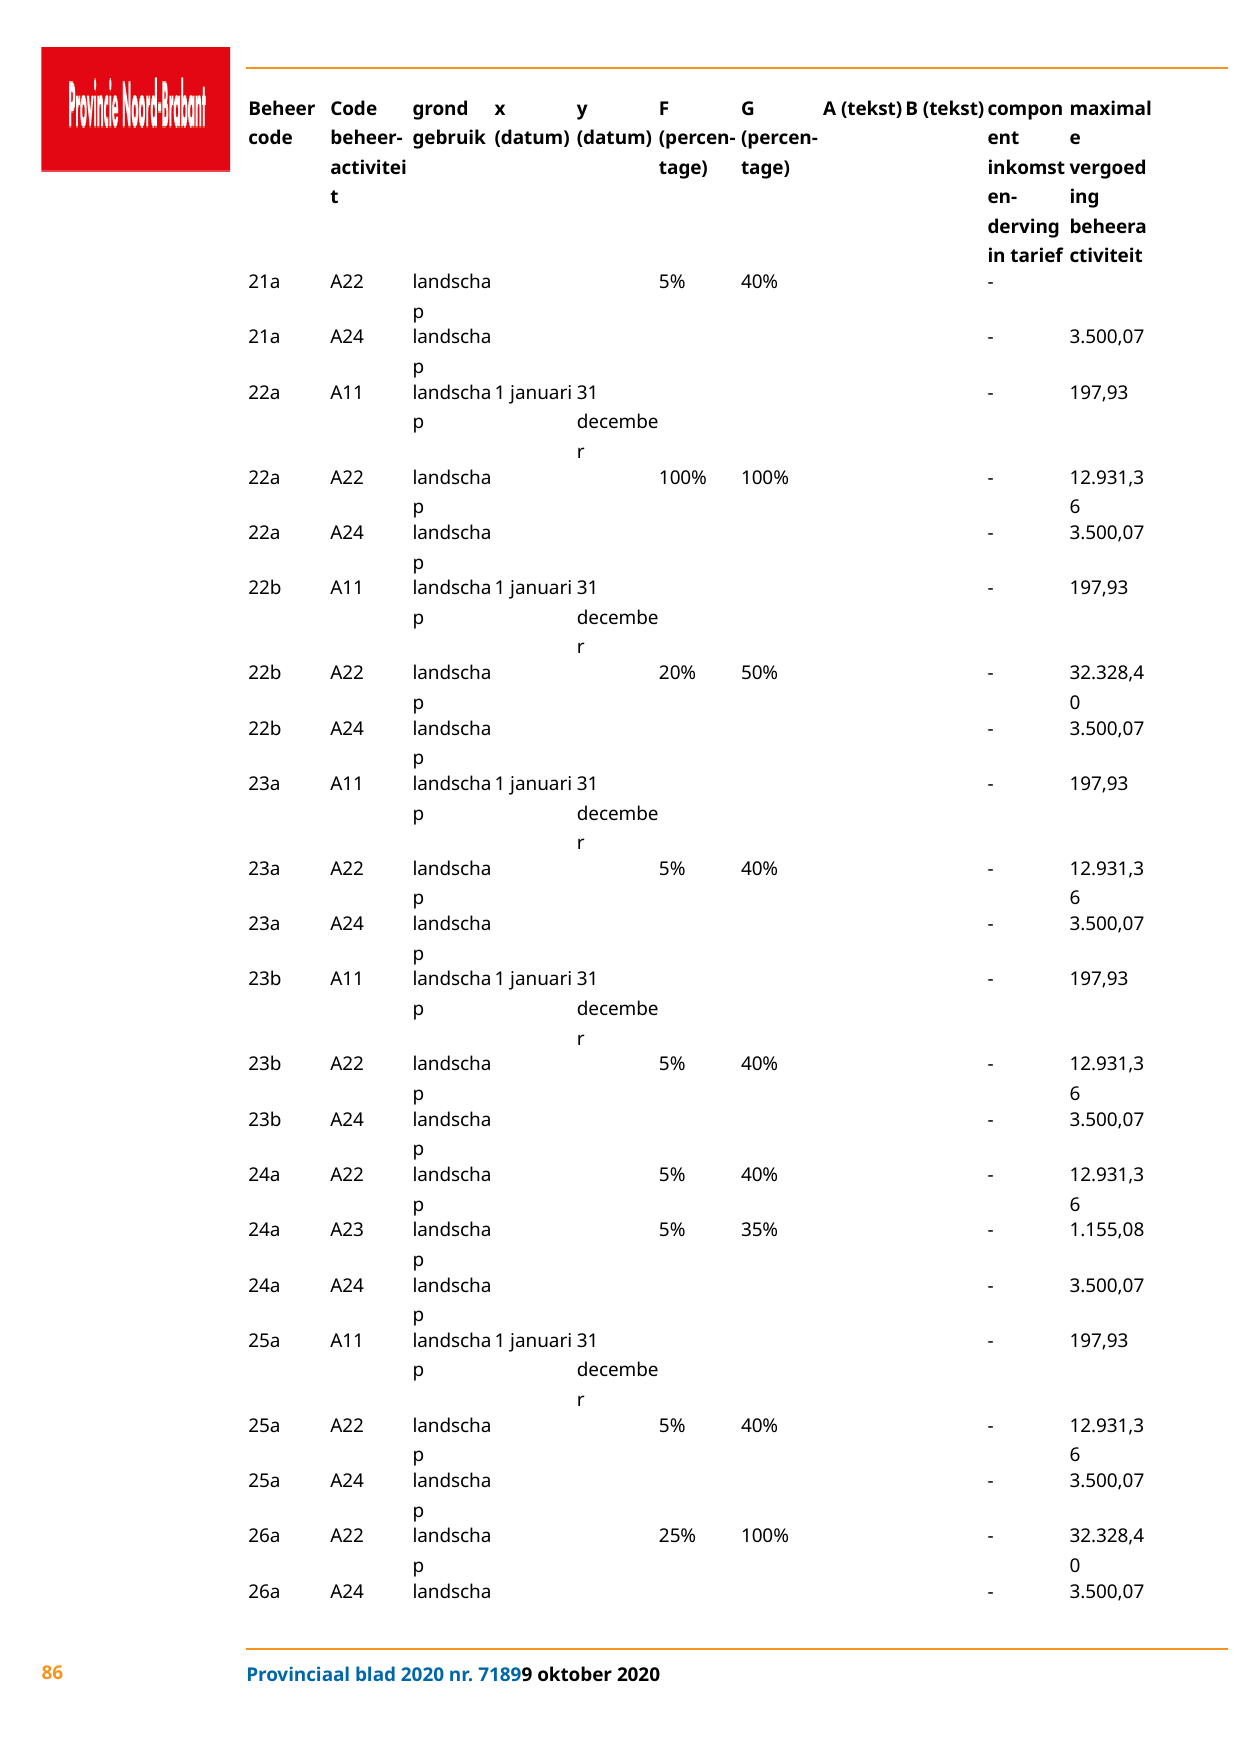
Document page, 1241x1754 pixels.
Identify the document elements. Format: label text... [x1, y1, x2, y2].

table_cell [905, 1106, 987, 1161]
table_cell [577, 324, 659, 379]
table_cell [905, 324, 987, 379]
table_cell 3.500,07 [1069, 1578, 1152, 1604]
table_cell [905, 519, 987, 574]
table_cell [659, 1272, 741, 1327]
table_cell 1.155,08 [1069, 1216, 1152, 1272]
table_cell - [987, 1161, 1069, 1216]
table_cell A11 [330, 770, 412, 855]
table_cell [577, 715, 659, 770]
table_cell [905, 1523, 987, 1578]
table_cell [659, 519, 741, 574]
table_cell 3.500,07 [1069, 1467, 1152, 1523]
table_cell landschap [412, 324, 494, 379]
table_cell [494, 1161, 577, 1216]
table_cell 24a [248, 1216, 330, 1272]
table_cell - [987, 519, 1069, 574]
table_cell 35% [741, 1216, 823, 1272]
table_cell [577, 1523, 659, 1578]
table_cell 12.931,36 [1069, 855, 1152, 910]
table_cell 31 december [577, 770, 659, 855]
table_cell A24 [330, 519, 412, 574]
table_cell 22b [248, 715, 330, 770]
table_cell landschap [412, 1161, 494, 1216]
table_header F (percen-tage) [659, 95, 741, 268]
table_cell [494, 1272, 577, 1327]
table_cell 40% [741, 1051, 823, 1106]
table_header y (datum) [577, 95, 659, 268]
table_cell landschap [412, 770, 494, 855]
table_cell [577, 1051, 659, 1106]
table_cell [741, 966, 823, 1051]
table_cell [905, 269, 987, 324]
table_cell landschap [412, 1051, 494, 1106]
table_cell 21a [248, 269, 330, 324]
table_cell [659, 1467, 741, 1523]
table_cell [494, 660, 577, 715]
table_cell 100% [659, 464, 741, 519]
table_cell [577, 1106, 659, 1161]
table_cell [494, 1578, 577, 1604]
table_cell [823, 324, 905, 379]
table_cell [659, 379, 741, 464]
table_cell [823, 1327, 905, 1412]
table_cell [659, 1106, 741, 1161]
table_cell 25a [248, 1467, 330, 1523]
table_cell [577, 1272, 659, 1327]
table_cell [823, 855, 905, 910]
table_cell [823, 715, 905, 770]
table_cell [823, 519, 905, 574]
table_cell [905, 1412, 987, 1467]
table_cell A22 [330, 1523, 412, 1578]
table_cell [577, 1578, 659, 1604]
table_cell [741, 1467, 823, 1523]
table_cell landschap [412, 519, 494, 574]
table_cell 12.931,36 [1069, 1051, 1152, 1106]
table_cell landschap [412, 715, 494, 770]
table_cell landschap [412, 1216, 494, 1272]
table_cell [905, 660, 987, 715]
table_cell [741, 910, 823, 966]
table_cell [741, 519, 823, 574]
table_cell 197,93 [1069, 966, 1152, 1051]
table_cell [741, 1272, 823, 1327]
table_cell [741, 379, 823, 464]
table_cell 197,93 [1069, 1327, 1152, 1412]
table_cell [1069, 269, 1152, 324]
table_cell [905, 770, 987, 855]
table_cell 197,93 [1069, 770, 1152, 855]
table_cell 100% [741, 1523, 823, 1578]
table_cell 32.328,40 [1069, 660, 1152, 715]
table_header A (tekst) [823, 95, 905, 268]
table_cell [741, 770, 823, 855]
table_cell 3.500,07 [1069, 324, 1152, 379]
table_cell [494, 1051, 577, 1106]
table_cell A11 [330, 379, 412, 464]
table_cell [905, 1327, 987, 1412]
table_cell A24 [330, 1272, 412, 1327]
table_cell 25a [248, 1327, 330, 1412]
table_cell [659, 966, 741, 1051]
table_cell - [987, 1523, 1069, 1578]
table_cell 12.931,36 [1069, 464, 1152, 519]
table_cell [494, 1106, 577, 1161]
table_cell [823, 1578, 905, 1604]
table_cell A22 [330, 269, 412, 324]
table_cell [577, 1216, 659, 1272]
table_cell - [987, 1051, 1069, 1106]
table_cell [494, 464, 577, 519]
table_cell 22a [248, 379, 330, 464]
table_cell landschap [412, 575, 494, 659]
table_cell 22a [248, 519, 330, 574]
table_cell [741, 715, 823, 770]
table_cell A23 [330, 1216, 412, 1272]
table_cell [494, 715, 577, 770]
table_cell landschap [412, 1272, 494, 1327]
table_header grond gebruik [412, 95, 494, 268]
table_cell [577, 855, 659, 910]
table_cell 3.500,07 [1069, 715, 1152, 770]
table_cell [494, 1216, 577, 1272]
table_cell [905, 1051, 987, 1106]
table_header Code beheer-activiteit [330, 95, 412, 268]
table_cell [741, 575, 823, 659]
table_cell landschap [412, 269, 494, 324]
table_cell - [987, 1216, 1069, 1272]
table_cell [494, 1467, 577, 1523]
table_cell 50% [741, 660, 823, 715]
table_cell [659, 324, 741, 379]
table_cell A22 [330, 1161, 412, 1216]
table_cell [823, 575, 905, 659]
table_cell [823, 1412, 905, 1467]
table_cell [494, 519, 577, 574]
table_cell [659, 575, 741, 659]
table_cell 31 december [577, 575, 659, 659]
table_cell 3.500,07 [1069, 1106, 1152, 1161]
table_cell landschap [412, 660, 494, 715]
table_cell [577, 910, 659, 966]
table_cell 3.500,07 [1069, 1272, 1152, 1327]
table_cell [494, 1523, 577, 1578]
table_cell [905, 715, 987, 770]
table_cell 40% [741, 1161, 823, 1216]
table_cell [577, 464, 659, 519]
table_cell [741, 1578, 823, 1604]
table_cell [823, 1051, 905, 1106]
table_cell [823, 1272, 905, 1327]
table_cell [905, 379, 987, 464]
table_cell 5% [659, 1216, 741, 1272]
table_cell landschap [412, 910, 494, 966]
table_cell [823, 660, 905, 715]
table_cell 12.931,36 [1069, 1161, 1152, 1216]
table_cell 197,93 [1069, 575, 1152, 659]
table_cell A11 [330, 1327, 412, 1412]
table_cell 23a [248, 770, 330, 855]
table_cell 5% [659, 269, 741, 324]
table_cell A22 [330, 1051, 412, 1106]
table_cell 1 januari [494, 966, 577, 1051]
table_cell 12.931,36 [1069, 1412, 1152, 1467]
table_cell 40% [741, 1412, 823, 1467]
table_cell 23a [248, 855, 330, 910]
table_cell [905, 910, 987, 966]
table_header Beheer code [248, 95, 330, 268]
table_cell A24 [330, 715, 412, 770]
table_cell - [987, 1272, 1069, 1327]
table_cell [494, 910, 577, 966]
table_cell [577, 269, 659, 324]
table_cell [659, 910, 741, 966]
table_cell 5% [659, 1051, 741, 1106]
table_cell [823, 1523, 905, 1578]
table_cell [823, 1216, 905, 1272]
table_cell - [987, 1106, 1069, 1161]
table_cell 5% [659, 855, 741, 910]
table_cell A22 [330, 464, 412, 519]
table_cell - [987, 715, 1069, 770]
table_cell - [987, 269, 1069, 324]
table_cell [741, 1106, 823, 1161]
picture [41, 47, 231, 172]
table_cell A24 [330, 1106, 412, 1161]
table_cell - [987, 1578, 1069, 1604]
table_cell 197,93 [1069, 379, 1152, 464]
table_cell [494, 1412, 577, 1467]
table_cell A22 [330, 660, 412, 715]
table_cell - [987, 1412, 1069, 1467]
table_cell 3.500,07 [1069, 519, 1152, 574]
table_cell [741, 324, 823, 379]
table_cell [905, 966, 987, 1051]
table_cell landschap [412, 379, 494, 464]
table_cell [577, 519, 659, 574]
table_cell 5% [659, 1161, 741, 1216]
table_cell [577, 1161, 659, 1216]
table_cell A11 [330, 575, 412, 659]
table_cell [823, 269, 905, 324]
table_cell 26a [248, 1578, 330, 1604]
table_header G (percen-tage) [741, 95, 823, 268]
table_cell 20% [659, 660, 741, 715]
table_cell A11 [330, 966, 412, 1051]
table_cell [823, 770, 905, 855]
table_cell 1 januari [494, 1327, 577, 1412]
table_header maximale vergoeding beheeractiviteit [1069, 95, 1152, 268]
table_cell landschap [412, 966, 494, 1051]
table_cell 21a [248, 324, 330, 379]
table_cell 23a [248, 910, 330, 966]
table_cell [823, 464, 905, 519]
table_cell landschap [412, 855, 494, 910]
table_cell [905, 1467, 987, 1523]
table_cell - [987, 660, 1069, 715]
table_cell 5% [659, 1412, 741, 1467]
table_cell [905, 1272, 987, 1327]
table_cell 22b [248, 660, 330, 715]
table_cell A24 [330, 910, 412, 966]
table_cell [494, 269, 577, 324]
table_cell A24 [330, 1467, 412, 1523]
table_cell [823, 966, 905, 1051]
table_cell landschap [412, 1106, 494, 1161]
table_cell - [987, 324, 1069, 379]
table_cell landschap [412, 464, 494, 519]
table_cell landschap [412, 1327, 494, 1412]
table_cell 24a [248, 1272, 330, 1327]
table_cell 100% [741, 464, 823, 519]
table_cell [905, 1578, 987, 1604]
table_cell A24 [330, 1578, 412, 1604]
table_cell 40% [741, 855, 823, 910]
table_cell [659, 770, 741, 855]
table_cell 31 december [577, 1327, 659, 1412]
table_cell 1 januari [494, 575, 577, 659]
table_cell [659, 1578, 741, 1604]
table_cell A24 [330, 324, 412, 379]
table_cell - [987, 464, 1069, 519]
table_cell 22b [248, 575, 330, 659]
table_cell 24a [248, 1161, 330, 1216]
table_cell 22a [248, 464, 330, 519]
table_cell [741, 1327, 823, 1412]
table_cell [823, 910, 905, 966]
table_cell [577, 660, 659, 715]
table_cell 23b [248, 1051, 330, 1106]
table_cell [577, 1412, 659, 1467]
table_cell 31 december [577, 379, 659, 464]
table_cell [659, 715, 741, 770]
table_cell [905, 1161, 987, 1216]
table_cell 32.328,40 [1069, 1523, 1152, 1578]
table_cell [577, 1467, 659, 1523]
table_cell 1 januari [494, 379, 577, 464]
table_cell - [987, 910, 1069, 966]
table_cell A22 [330, 855, 412, 910]
table_cell [494, 855, 577, 910]
table_cell 40% [741, 269, 823, 324]
table_cell landschap [412, 1523, 494, 1578]
table_cell 1 januari [494, 770, 577, 855]
table_header B (tekst) [905, 95, 987, 268]
table_cell A22 [330, 1412, 412, 1467]
table_cell - [987, 575, 1069, 659]
table_cell - [987, 855, 1069, 910]
table_cell 26a [248, 1523, 330, 1578]
table_cell [823, 1467, 905, 1523]
table_cell [905, 464, 987, 519]
table_cell [823, 1106, 905, 1161]
table_cell [905, 1216, 987, 1272]
table_cell 23b [248, 966, 330, 1051]
table_cell [823, 1161, 905, 1216]
table_header component inkomsten-derving in tarief [987, 95, 1069, 268]
table_cell - [987, 1327, 1069, 1412]
table_cell [494, 324, 577, 379]
table_cell landschap [412, 1467, 494, 1523]
table_cell - [987, 1467, 1069, 1523]
table_cell 25% [659, 1523, 741, 1578]
table_cell 31 december [577, 966, 659, 1051]
table_cell 23b [248, 1106, 330, 1161]
table_cell 25a [248, 1412, 330, 1467]
table_cell - [987, 966, 1069, 1051]
table_cell [905, 855, 987, 910]
table_cell landscha [412, 1578, 494, 1604]
table_cell [659, 1327, 741, 1412]
table_cell [823, 379, 905, 464]
table_header x (datum) [494, 95, 577, 268]
table_cell - [987, 379, 1069, 464]
table_cell [905, 575, 987, 659]
table_cell landschap [412, 1412, 494, 1467]
table_cell - [987, 770, 1069, 855]
table_cell 3.500,07 [1069, 910, 1152, 966]
